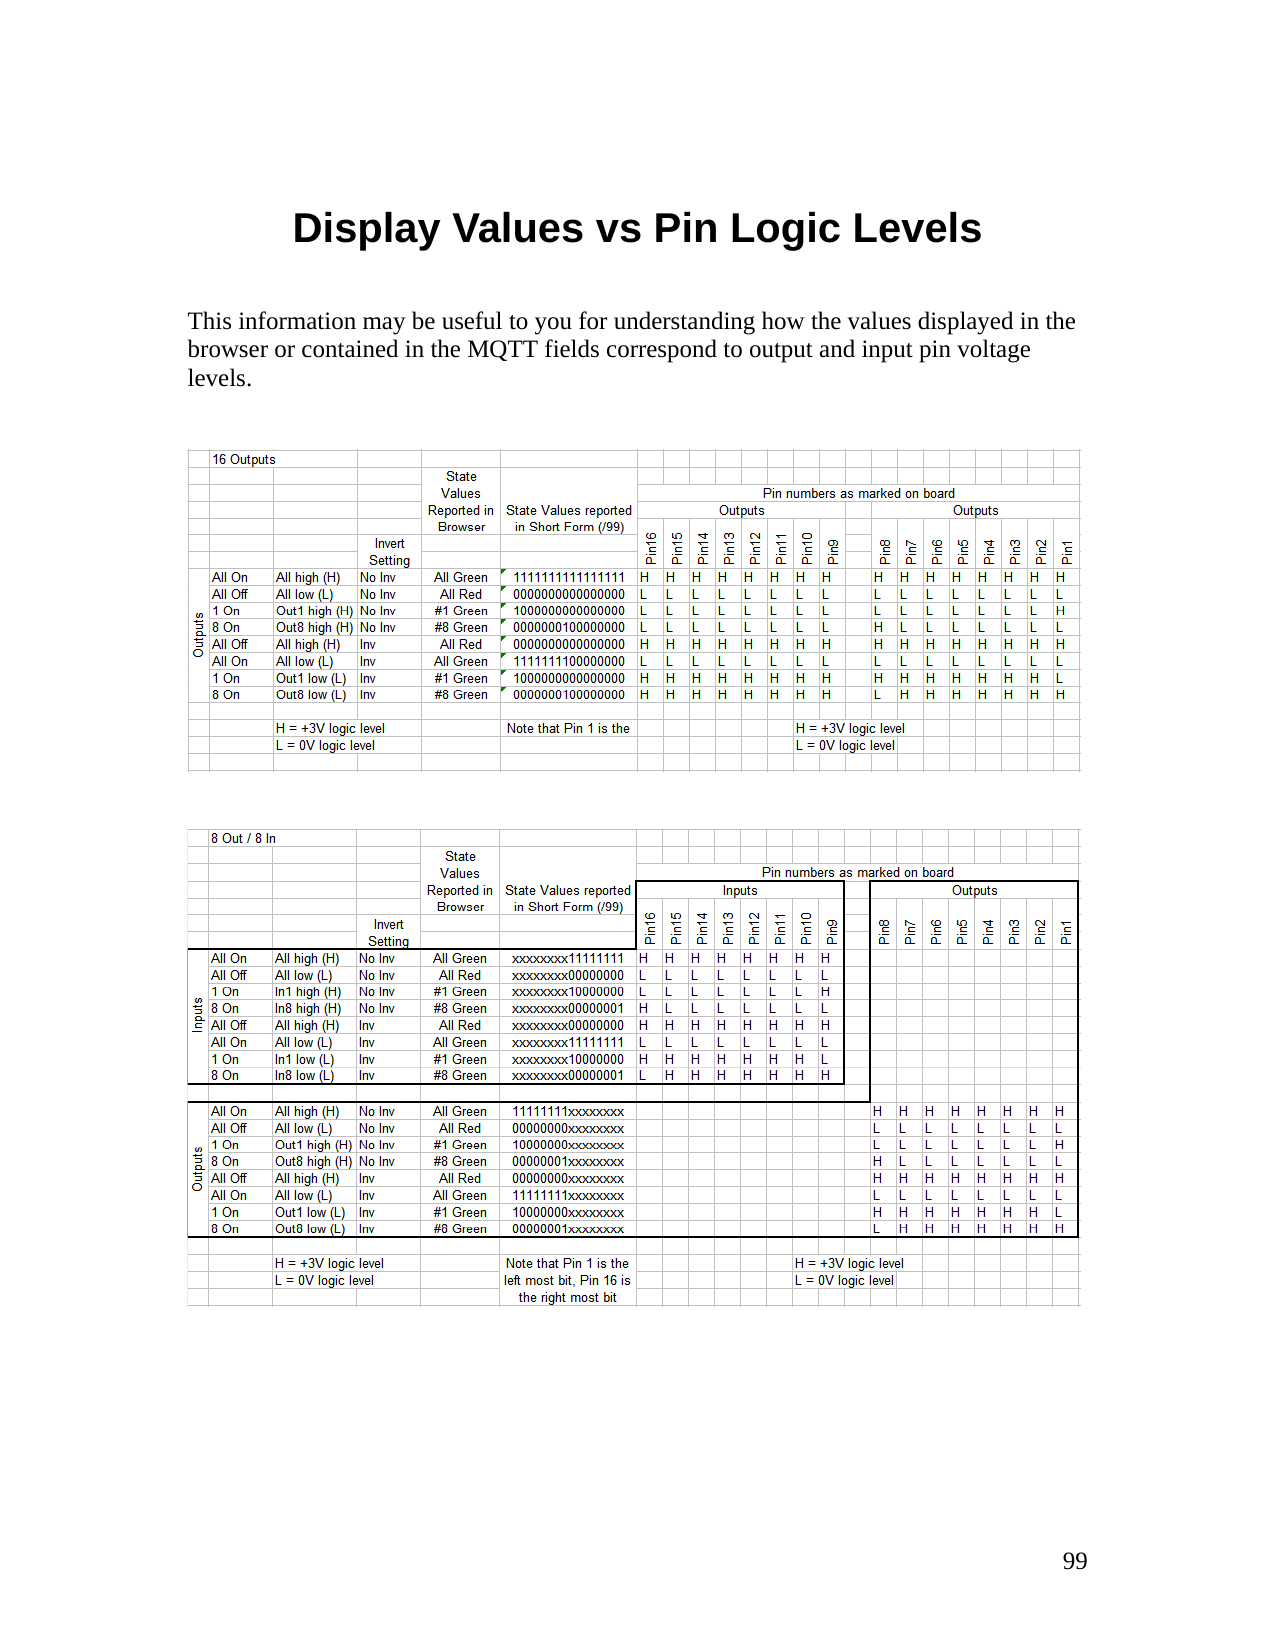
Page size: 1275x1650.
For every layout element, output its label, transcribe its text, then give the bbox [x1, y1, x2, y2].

picture [187, 449, 1082, 772]
picture [187, 829, 1082, 1307]
subtitle Display Values vs Pin Logic Levels [187, 204, 1087, 252]
text This information may be useful to you for understanding how the values displayed in the browser or contained in the MQTT fields correspond to output and input pin voltage levels. [187, 306, 1087, 392]
